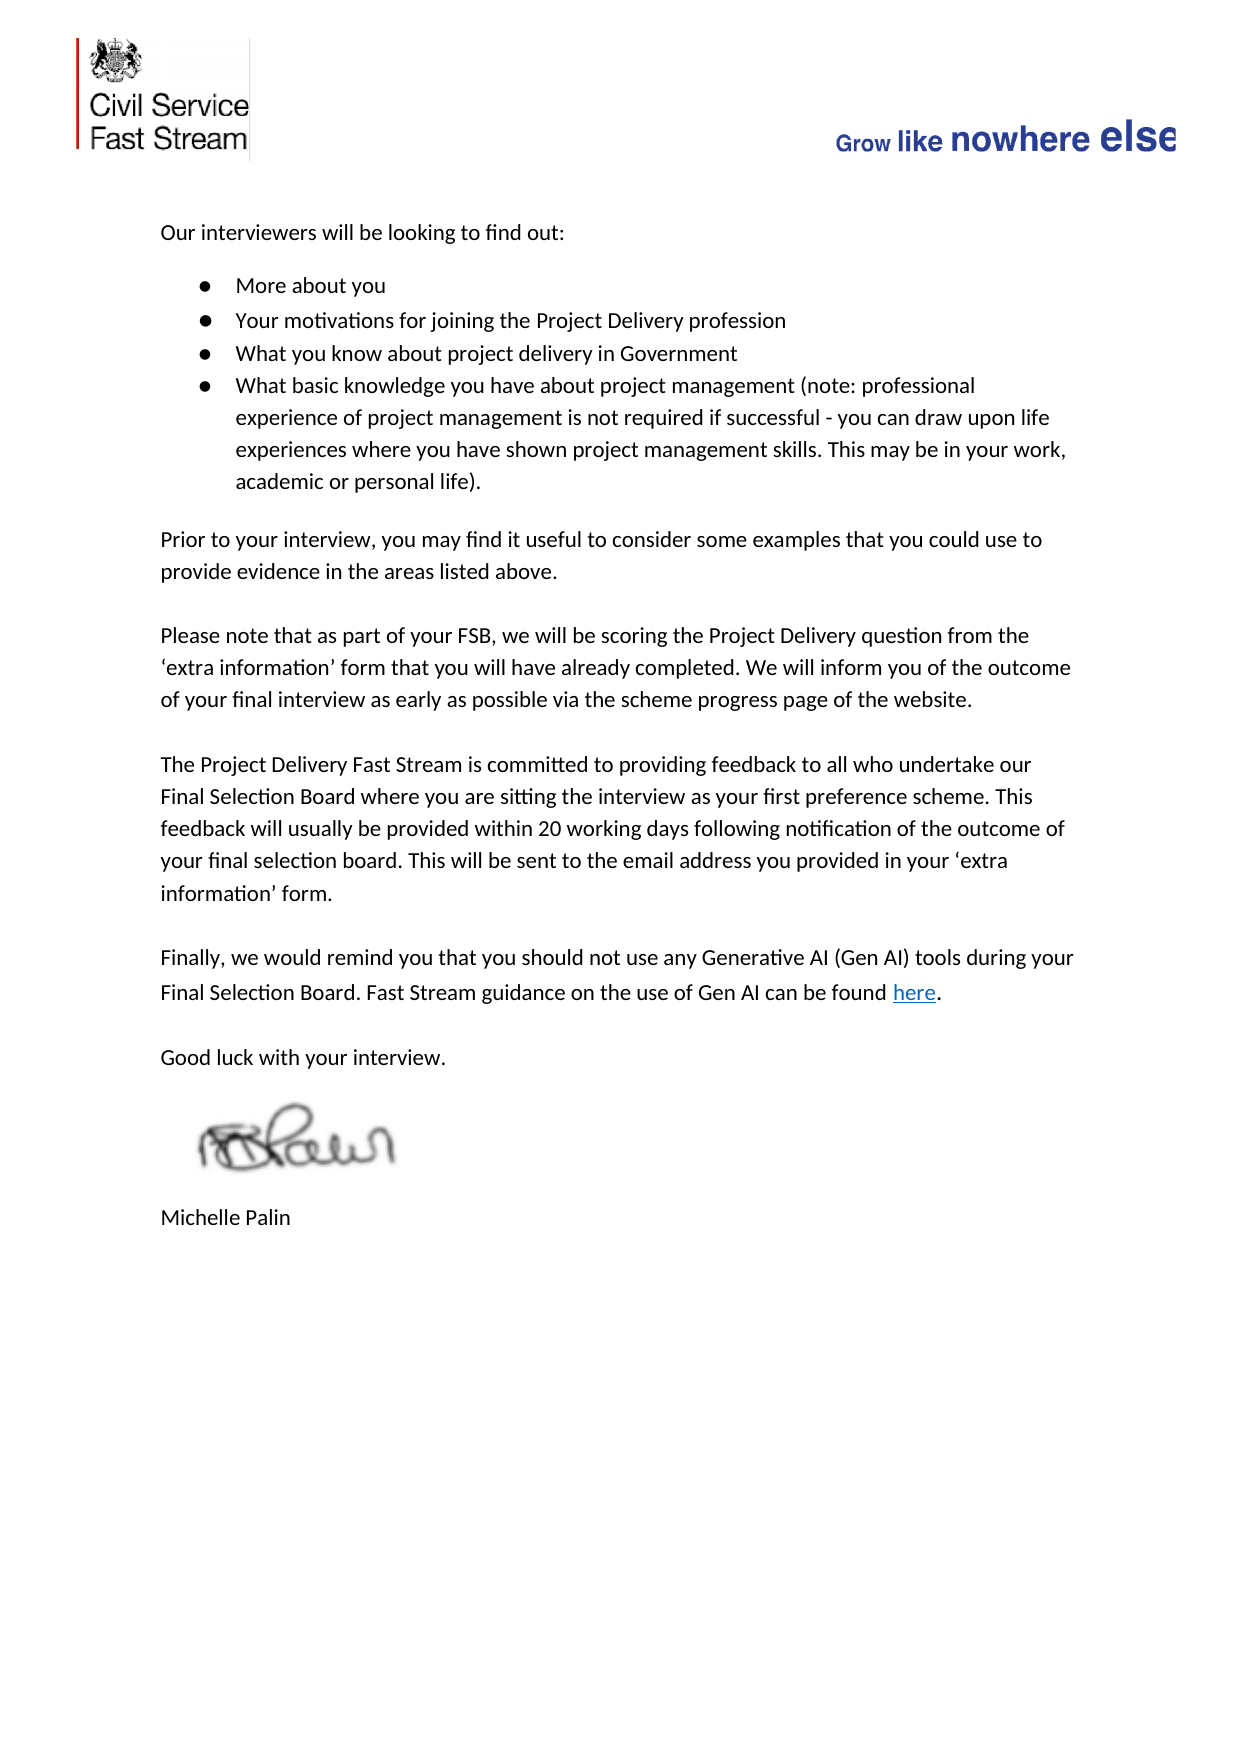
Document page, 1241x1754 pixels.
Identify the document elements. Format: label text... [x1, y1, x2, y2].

table_header Our interviewers will be looking to find out: More about you Your motivations for joining the Project Delivery profession What you know about project delivery in Government What basic knowledge you have about project management (note: professional experience of project management is not required if successful - you can draw upon life experiences where you have shown project management skills. This may be in your work, academic or personal life). Prior to your interview, you may find it useful to consider some examples that you could use to provide evidence in the areas listed above. Please note that as part of your FSB, we will be scoring the Project Delivery question from the ‘extra information’ form that you will have already completed. We will inform you of the outcome of your final interview as early as possible via the scheme progress page of the website. The Project Delivery Fast Stream is committed to providing feedback to all who undertake our Final Selection Board where you are sitting the interview as your first preference scheme. This feedback will usually be provided within 20 working days following notification of the outcome of your final selection board. This will be sent to the email address you provided in your ‘extra information’ form. Finally, we would remind you that you should not use any Generative AI (Gen AI) tools during your Final Selection Board. Fast Stream guidance on the use of Gen AI can be found here. Good luck with your interview. Michelle Palin [151, 152, 1089, 1279]
